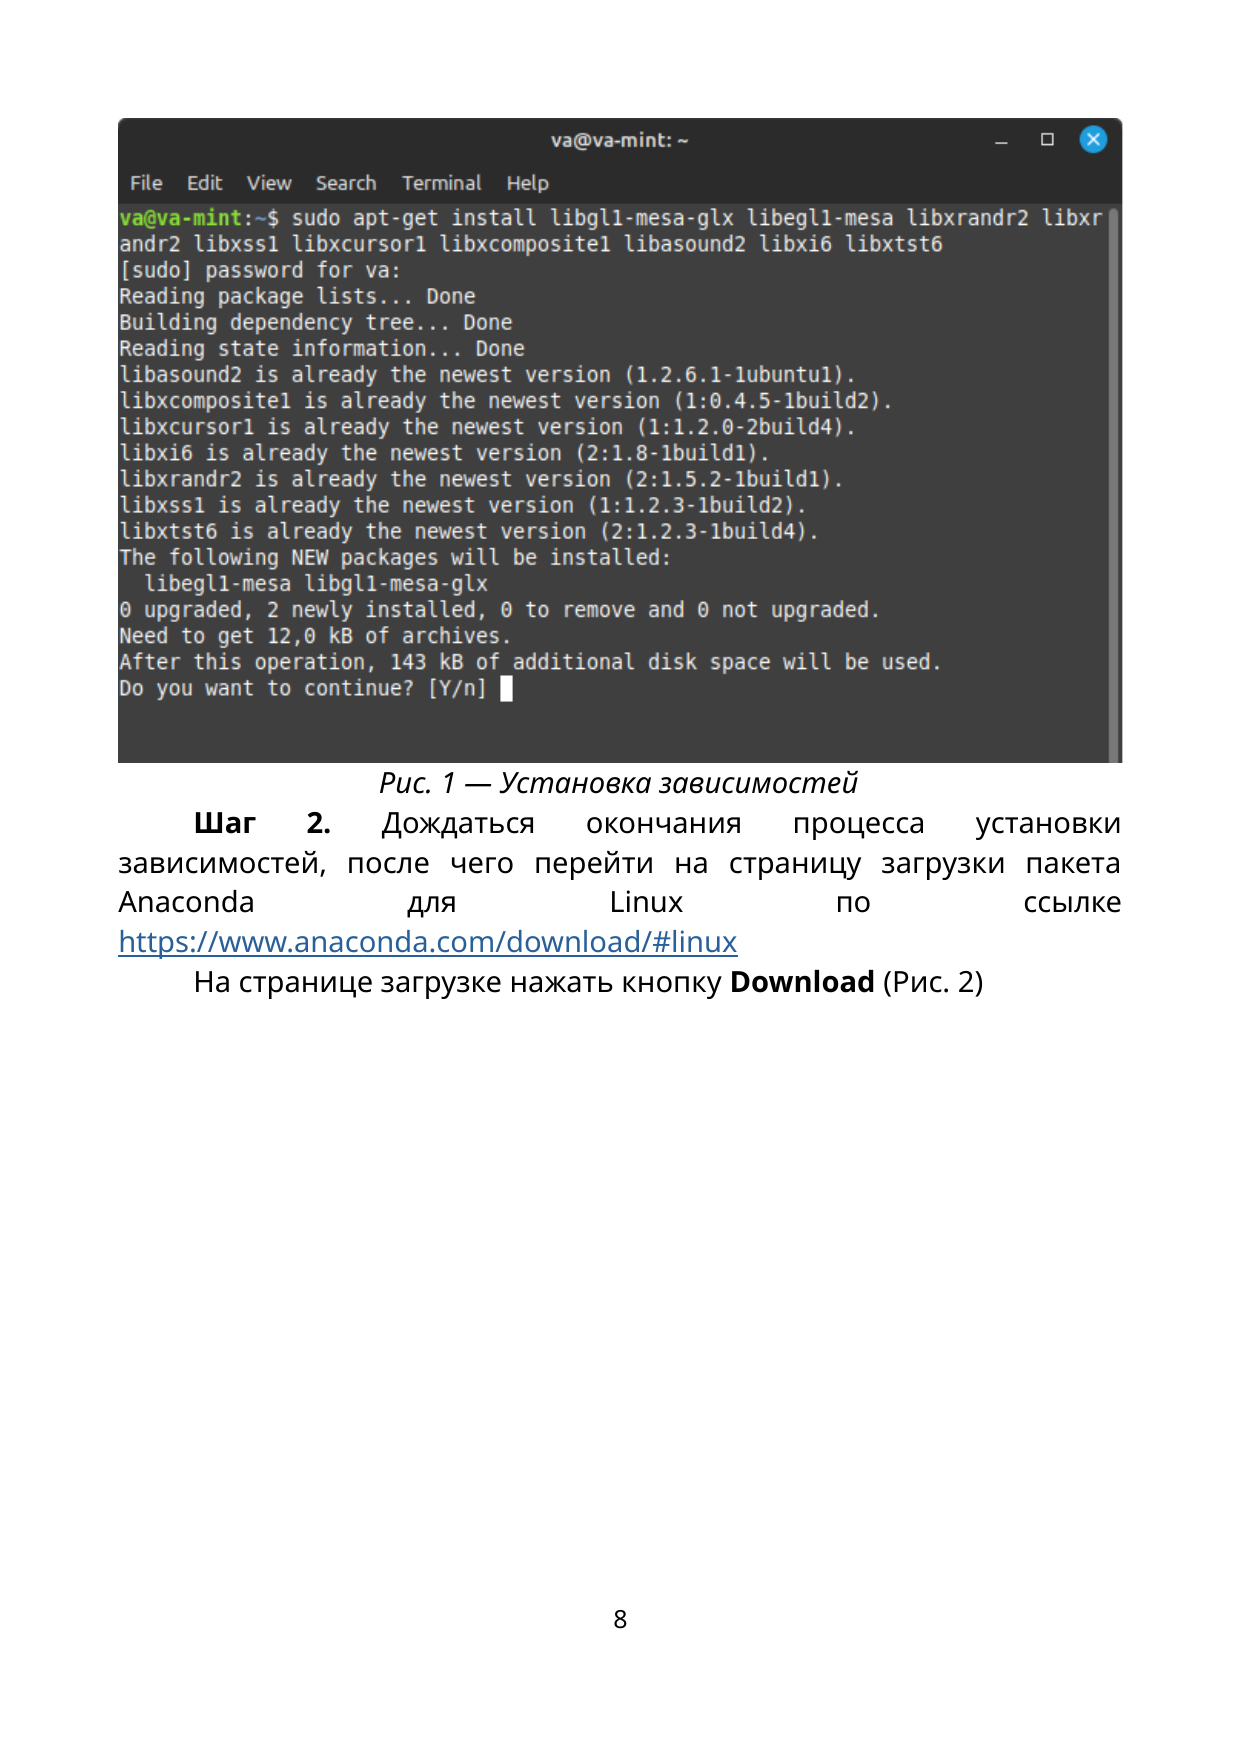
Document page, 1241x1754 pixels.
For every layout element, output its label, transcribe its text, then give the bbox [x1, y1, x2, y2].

text Рис. 1 — Установка зависимостей [118, 763, 1122, 802]
picture [118, 118, 1123, 763]
text На странице загрузке нажать кнопку Download (Рис. 2) [118, 961, 1122, 1001]
text Шаг 2. Дождаться окончания процесса установки зависимостей, после чего перейти на страницу загрузки пакета Anaconda для Linux по ссылке https://www.anaconda.com/download/#linux [118, 802, 1122, 961]
